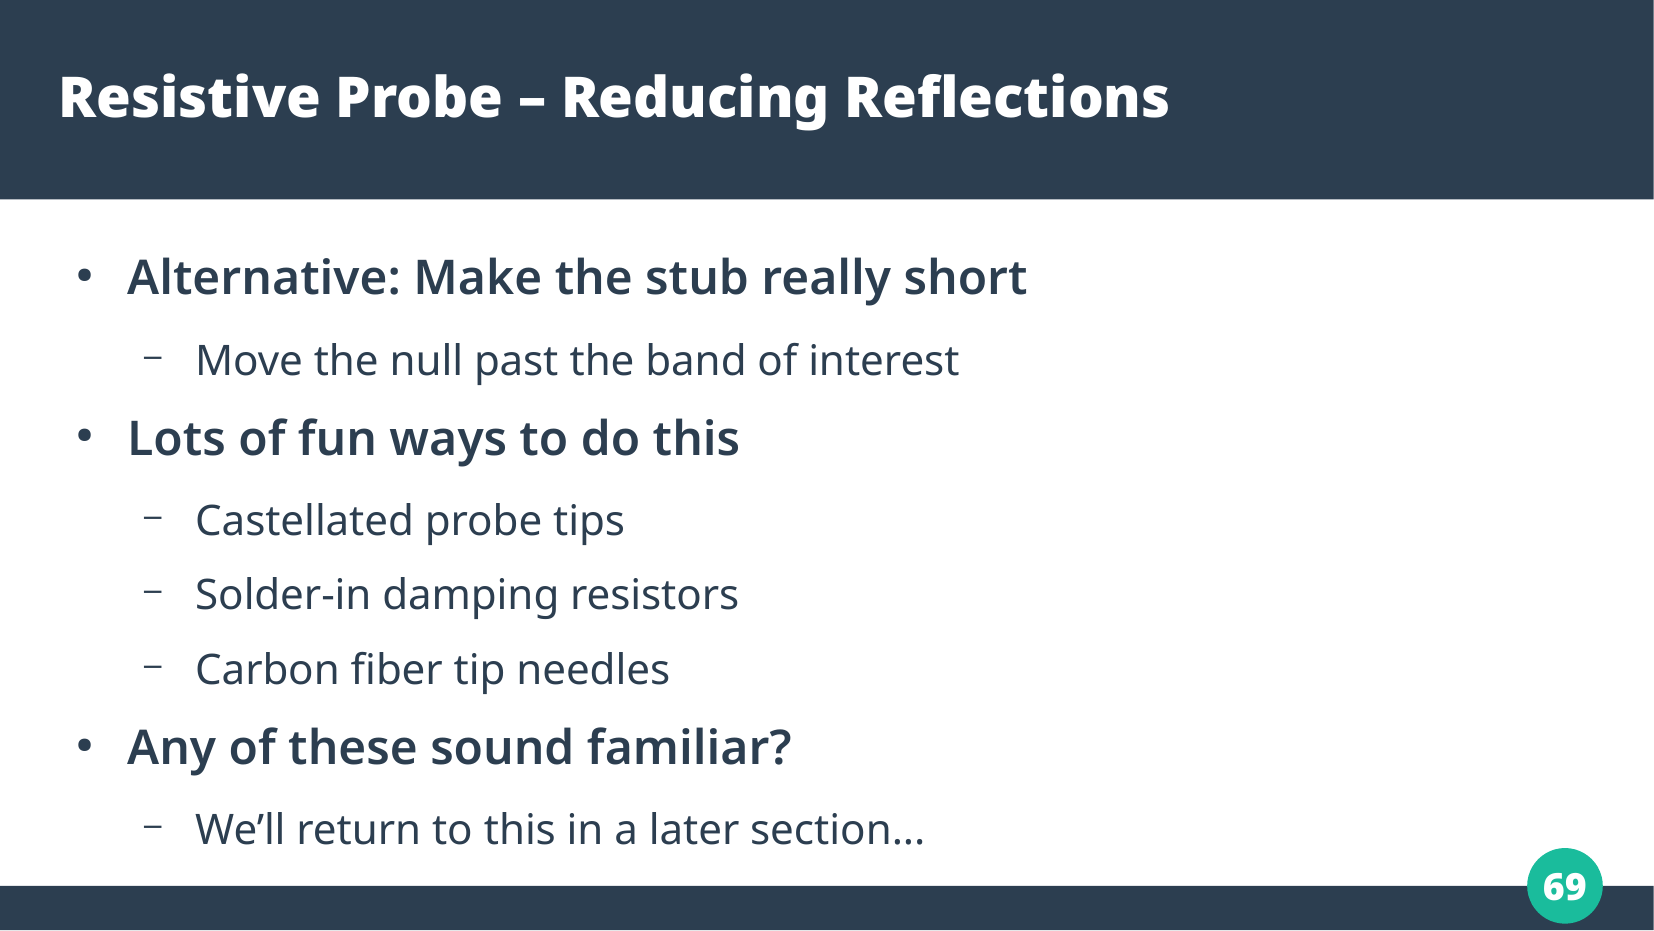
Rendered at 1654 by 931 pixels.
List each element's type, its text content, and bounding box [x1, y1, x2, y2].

list Alternative: Make the stub really short Move the null past the band of interest Lots of fun ways to do this Castellated probe tips Solder-in damping resistors Carbon fiber tip needles Any of these sound familiar? We’ll return to this in a later section... [59, 243, 1595, 864]
title Resistive Probe – Reducing Reflections [59, 37, 1595, 155]
